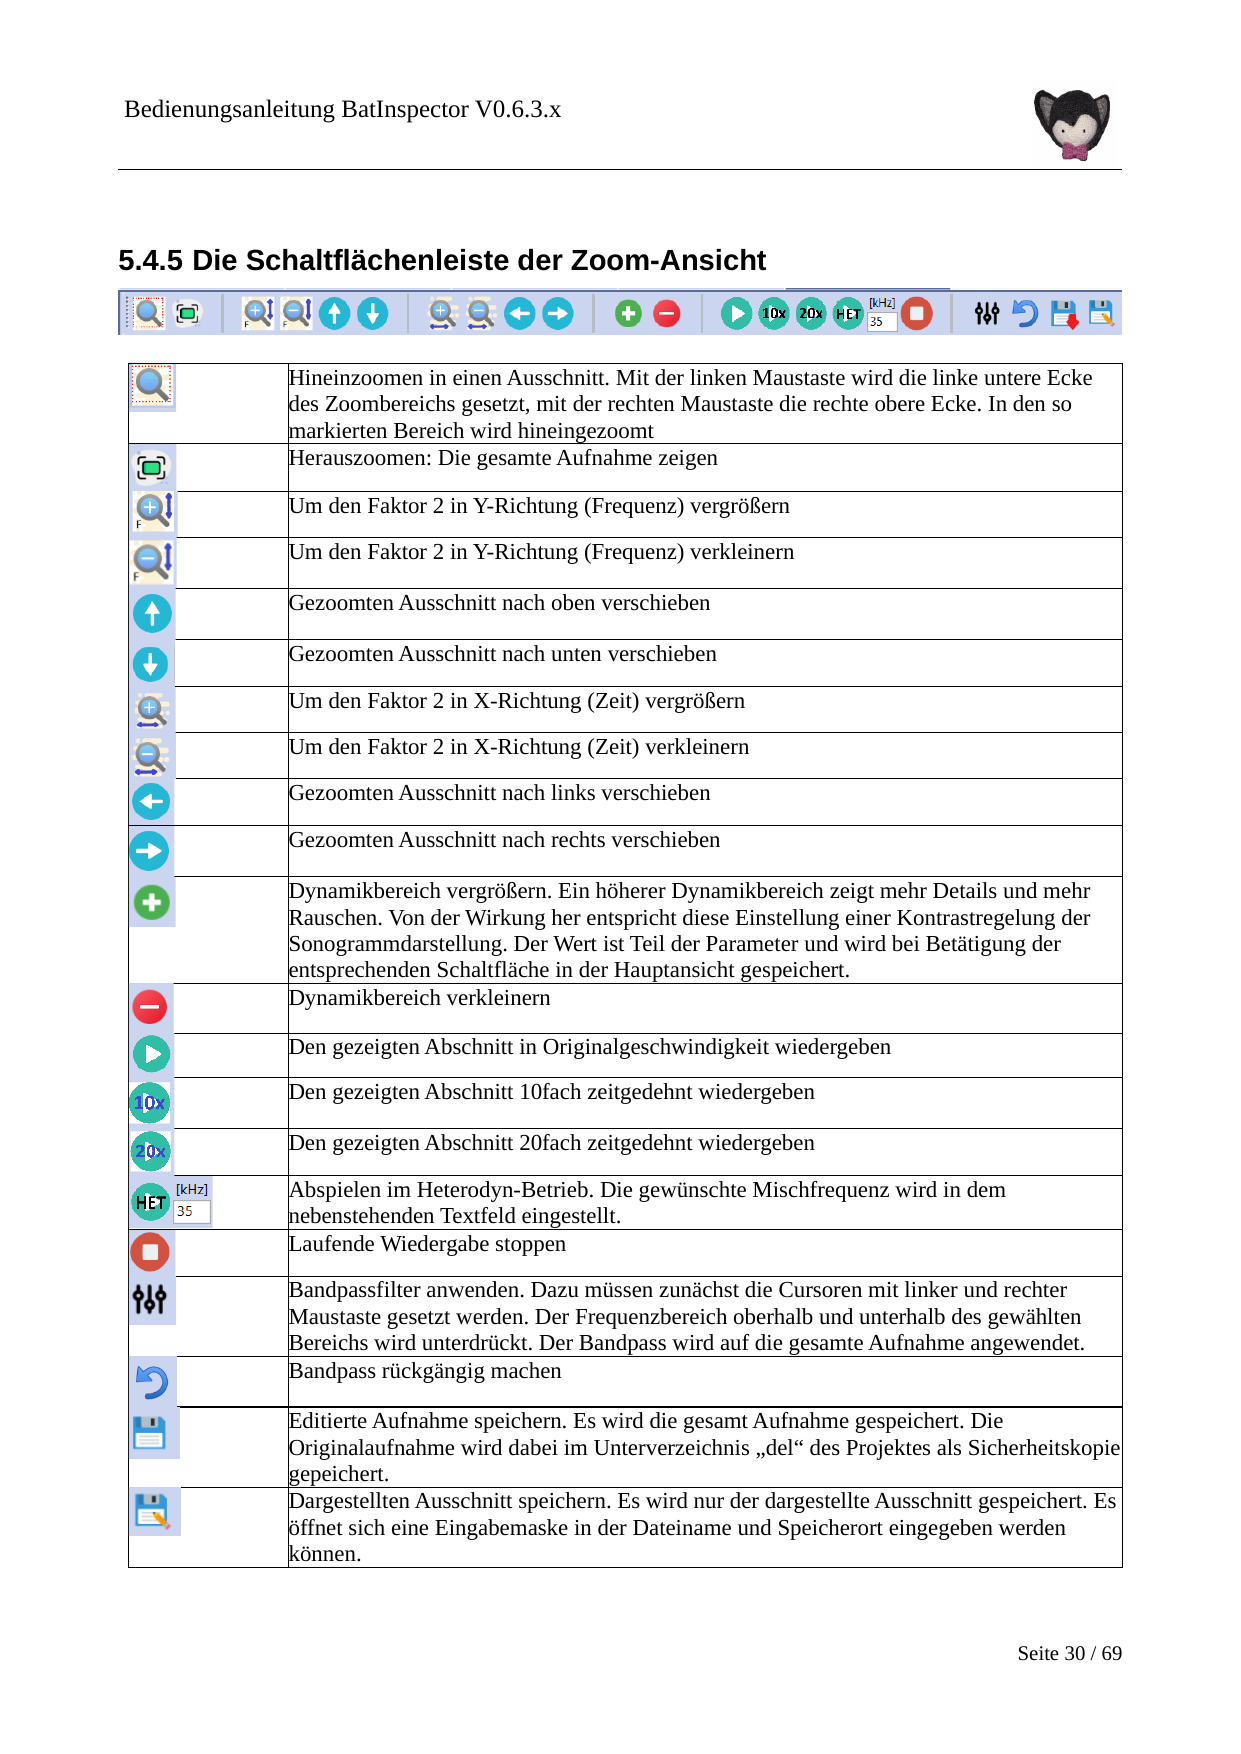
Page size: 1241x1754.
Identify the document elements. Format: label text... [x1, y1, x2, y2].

table_cell Den gezeigten Abschnitt 10fach zeitgedehnt wiedergeben [289, 1078, 1122, 1128]
table_cell [129, 1277, 288, 1356]
table_cell Um den Faktor 2 in Y-Richtung (Frequenz) verkleinern [289, 538, 1122, 588]
table_header [129, 364, 288, 443]
table_cell Gezoomten Ausschnitt nach rechts verschieben [289, 826, 1122, 876]
table_cell [175, 779, 288, 825]
table_header Hineinzoomen in einen Ausschnitt. Mit der linken Maustaste wird die linke untere Ecke des Zoombereichs gesetzt, mit der rechten Maustaste die rechte obere Ecke. In den so markierten Bereich wird hineingezoomt [289, 364, 1122, 443]
table_cell Herauszoomen: Die gesamte Aufnahme zeigen [289, 444, 1122, 491]
picture [128, 444, 178, 825]
picture [128, 1230, 177, 1325]
table_cell Um den Faktor 2 in Y-Richtung (Frequenz) vergrößern [289, 492, 1122, 537]
table_cell Gezoomten Ausschnitt nach unten verschieben [289, 640, 1122, 686]
table_cell [176, 589, 288, 639]
table_cell Um den Faktor 2 in X-Richtung (Zeit) vergrößern [289, 687, 1122, 732]
table_cell [174, 984, 288, 1032]
table_cell Editierte Aufnahme speichern. Es wird die gesamt Aufnahme gespeichert. Die Originalaufnahme wird dabei im Unterverzeichnis „del“ des Projektes als Sicherheitskopie gepeichert. [289, 1408, 1122, 1487]
table_cell [175, 1034, 288, 1077]
table_cell [129, 1488, 288, 1567]
table_cell Gezoomten Ausschnitt nach oben verschieben [289, 589, 1122, 639]
picture [128, 364, 177, 412]
table_cell Den gezeigten Abschnitt 20fach zeitgedehnt wiedergeben [289, 1129, 1122, 1175]
picture [128, 983, 213, 1228]
picture [118, 288, 1123, 335]
table_cell Bandpassfilter anwenden. Dazu müssen zunächst die Cursoren mit linker und rechter Maustaste gesetzt werden. Der Frequenzbereich oberhalb und unterhalb des gewählten Bereichs wird unterdrückt. Der Bandpass wird auf die gesamte Aufnahme angewendet. [289, 1277, 1122, 1356]
table_cell Um den Faktor 2 in X-Richtung (Zeit) verkleinern [289, 733, 1122, 778]
subtitle Die Schaltflächenleiste der Zoom-Ansicht [118, 243, 1122, 276]
table_cell [129, 1176, 288, 1229]
table_cell [175, 640, 288, 686]
table_cell Dynamikbereich vergrößern. Ein höherer Dynamikbereich zeigt mehr Details und mehr Rauschen. Von der Wirkung her entspricht diese Einstellung einer Kontrastregelung der Sonogrammdarstellung. Der Wert ist Teil der Parameter und wird bei Betätigung der entsprechenden Schaltfläche in der Hauptansicht gespeichert. [289, 877, 1122, 983]
table_cell [176, 733, 288, 778]
table_cell [177, 444, 288, 491]
table_cell [178, 492, 288, 537]
table_cell [177, 538, 288, 588]
table_cell [176, 1230, 288, 1276]
table_cell Dynamikbereich verkleinern [289, 984, 1122, 1032]
table_cell [175, 1129, 288, 1175]
picture [128, 1487, 181, 1536]
table_cell [177, 1357, 288, 1406]
table_cell Dargestellten Ausschnitt speichern. Es wird nur der dargestellte Ausschnitt gespeichert. Es öffnet sich eine Eingabemaske in der Dateiname und Speicherort eingegeben werden können. [289, 1488, 1122, 1567]
table_cell Bandpass rückgängig machen [289, 1357, 1122, 1406]
table_cell Den gezeigten Abschnitt in Originalgeschwindigkeit wiedergeben [289, 1034, 1122, 1077]
table_cell [175, 826, 288, 876]
table_cell Gezoomten Ausschnitt nach links verschieben [289, 779, 1122, 825]
table_cell [129, 877, 288, 983]
table_cell [175, 1078, 288, 1128]
table_cell Abspielen im Heterodyn-Betrieb. Die gewünschte Mischfrequenz wird in dem nebenstehenden Textfeld eingestellt. [289, 1176, 1122, 1229]
table_cell Laufende Wiedergabe stoppen [289, 1230, 1122, 1276]
table_cell [129, 1408, 288, 1487]
picture [1030, 80, 1119, 169]
table_cell [176, 687, 288, 732]
picture [128, 826, 176, 927]
picture [128, 1356, 180, 1459]
